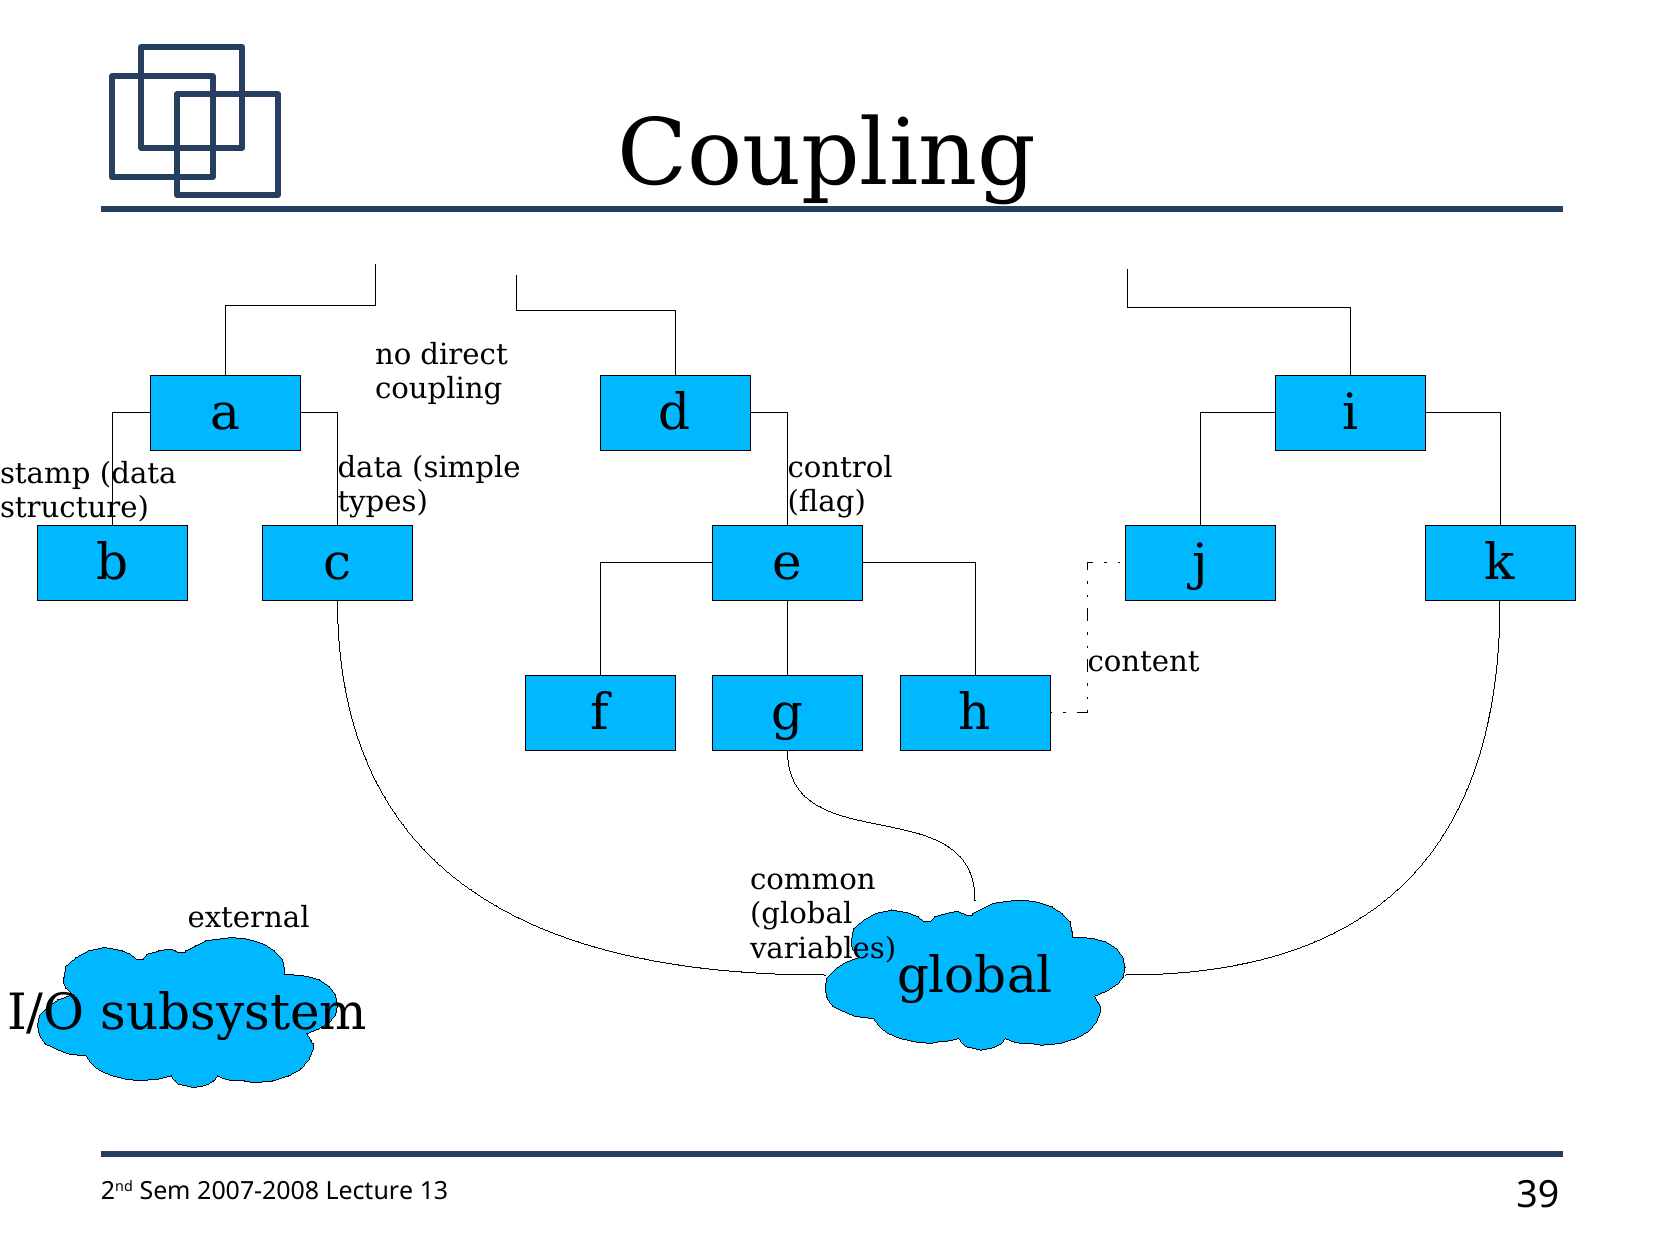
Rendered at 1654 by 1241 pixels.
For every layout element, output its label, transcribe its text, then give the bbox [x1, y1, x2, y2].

text_box c [262, 525, 413, 601]
text_box stamp (data structure) [0, 456, 188, 526]
text_box a [150, 375, 301, 451]
text_box d [600, 375, 751, 451]
text_box control (flag) [787, 450, 976, 519]
text_box h [900, 675, 1051, 751]
text_box b [37, 526, 188, 601]
title Coupling [82, 49, 1571, 257]
text_box j [1125, 525, 1276, 601]
text_box I/O subsystem [51, 995, 76, 1027]
text_box f [525, 675, 676, 751]
text_box k [1425, 525, 1576, 601]
text_box external [187, 900, 376, 935]
text_box data (simple types) [337, 450, 526, 519]
text_box e [712, 525, 863, 601]
text_box common (global variables) [750, 862, 938, 966]
text_box no direct coupling [375, 337, 563, 407]
text_box global [825, 900, 1126, 1051]
text_box global [905, 968, 919, 990]
text_box g [712, 675, 863, 751]
text_box I/O subsystem [37, 937, 337, 1088]
text_box content [1087, 643, 1276, 679]
text_box i [1275, 375, 1426, 451]
